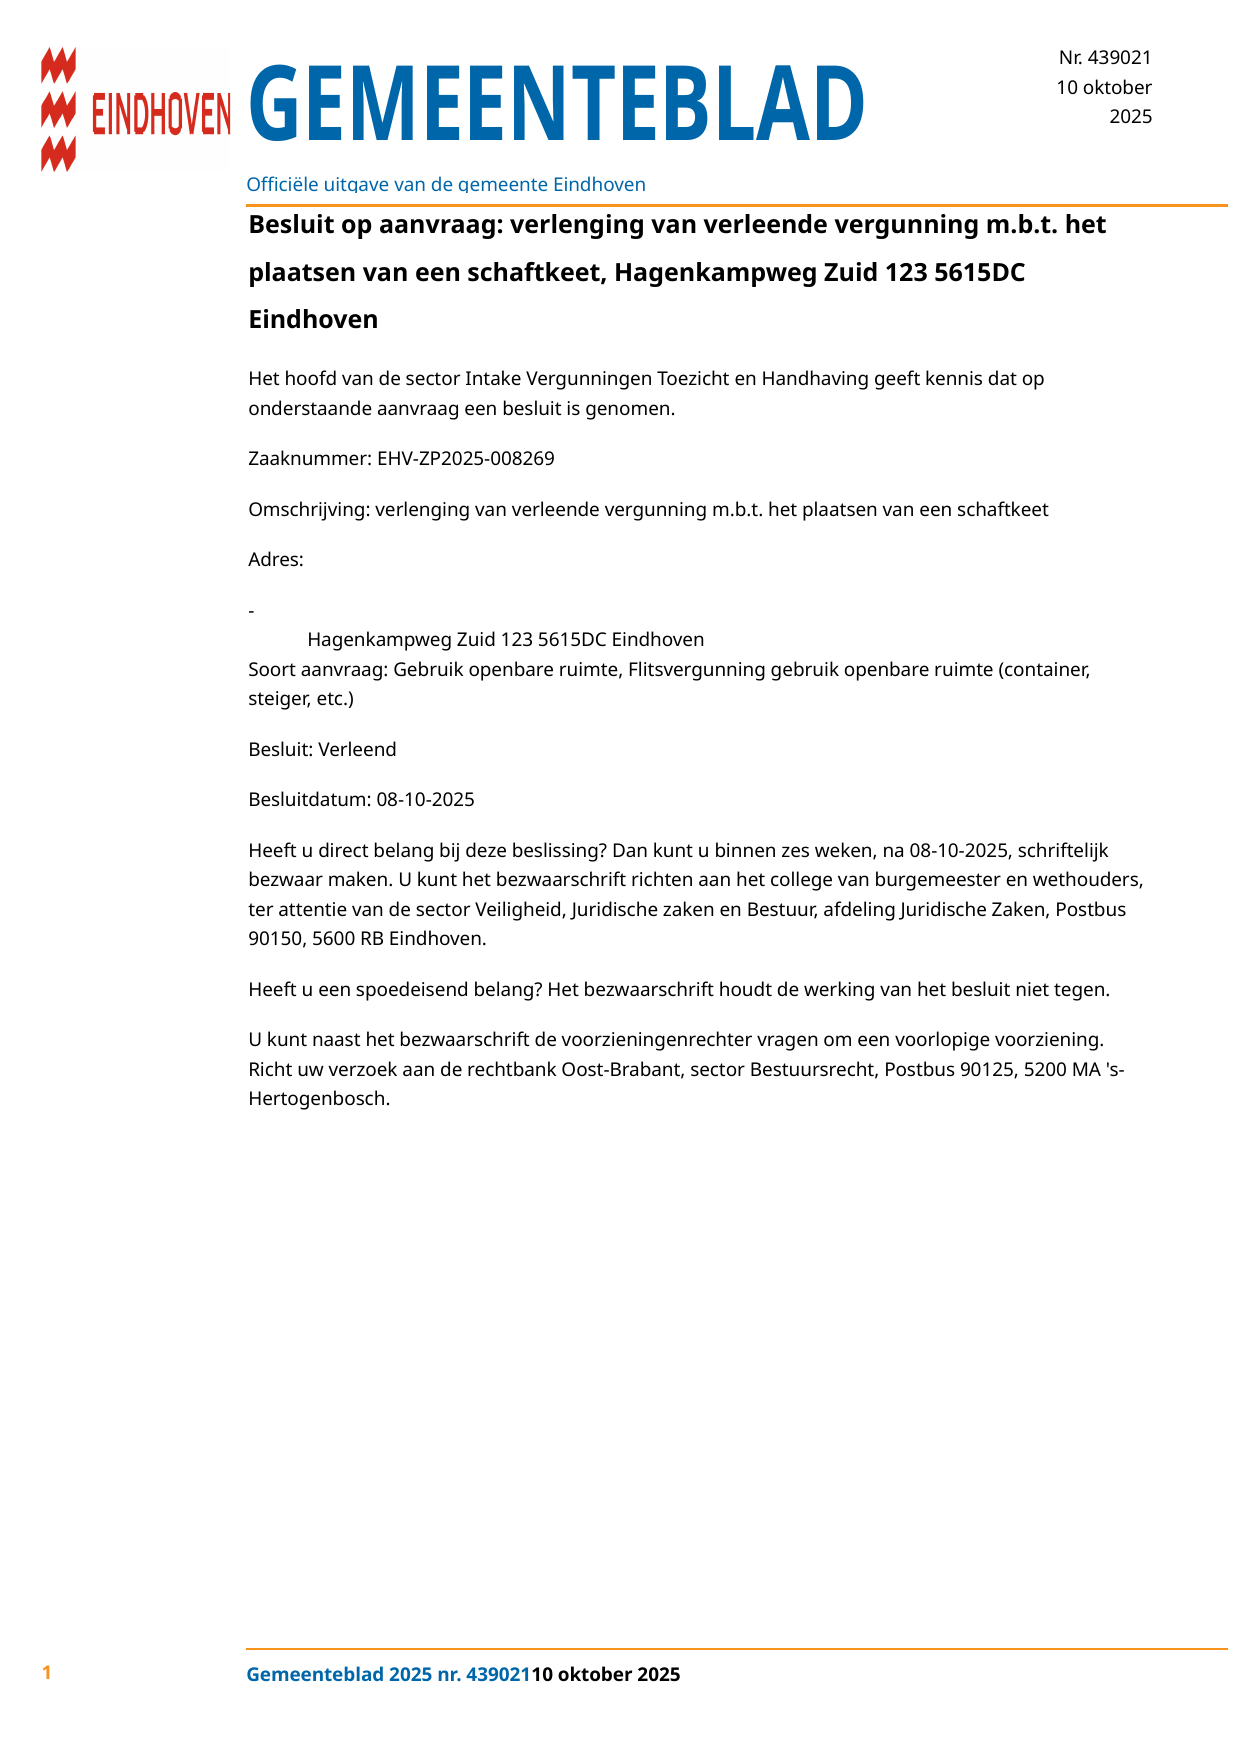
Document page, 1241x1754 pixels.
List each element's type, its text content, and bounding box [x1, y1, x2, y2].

text Heeft u een spoedeisend belang? Het bezwaarschrift houdt de werking van het besluit niet tegen. [248, 976, 1152, 1002]
text Soort aanvraag: Gebruik openbare ruimte, Flitsvergunning gebruik openbare ruimte (container, steiger, etc.) [248, 656, 1152, 711]
text Besluit op aanvraag: verlenging van verleende vergunning m.b.t. het plaatsen van een schaftkeet, Hagenkampweg Zuid 123 5615DC Eindhoven [248, 207, 1152, 336]
text Het hoofd van de sector Intake Vergunningen Toezicht en Handhaving geeft kennis dat op onderstaande aanvraag een besluit is genomen. [248, 366, 1152, 421]
list Hagenkampweg Zuid 123 5615DC Eindhoven [248, 626, 1152, 652]
text Zaaknummer: EHV-ZP2025-008269 [248, 446, 1152, 471]
text Besluit: Verleend [248, 736, 1152, 762]
text Heeft u direct belang bij deze beslissing? Dan kunt u binnen zes weken, na 08-10-2025, schriftelijk bezwaar maken. U kunt het bezwaarschrift richten aan het college van burgemeester en wethouders, ter attentie van de sector Veiligheid, Juridische zaken en Bestuur, afdeling Juridische Zaken, Postbus 90150, 5600 RB Eindhoven. [248, 837, 1152, 951]
text Adres: [248, 546, 1152, 572]
picture [41, 47, 231, 172]
text U kunt naast het bezwaarschrift de voorzieningenrechter vragen om een voorlopige voorziening. Richt uw verzoek aan de rechtbank Oost-Brabant, sector Bestuursrecht, Postbus 90125, 5200 MA 's-Hertogenbosch. [248, 1026, 1152, 1111]
text Omschrijving: verlenging van verleende vergunning m.b.t. het plaatsen van een schaftkeet [248, 496, 1152, 522]
text Besluitdatum: 08-10-2025 [248, 786, 1152, 812]
